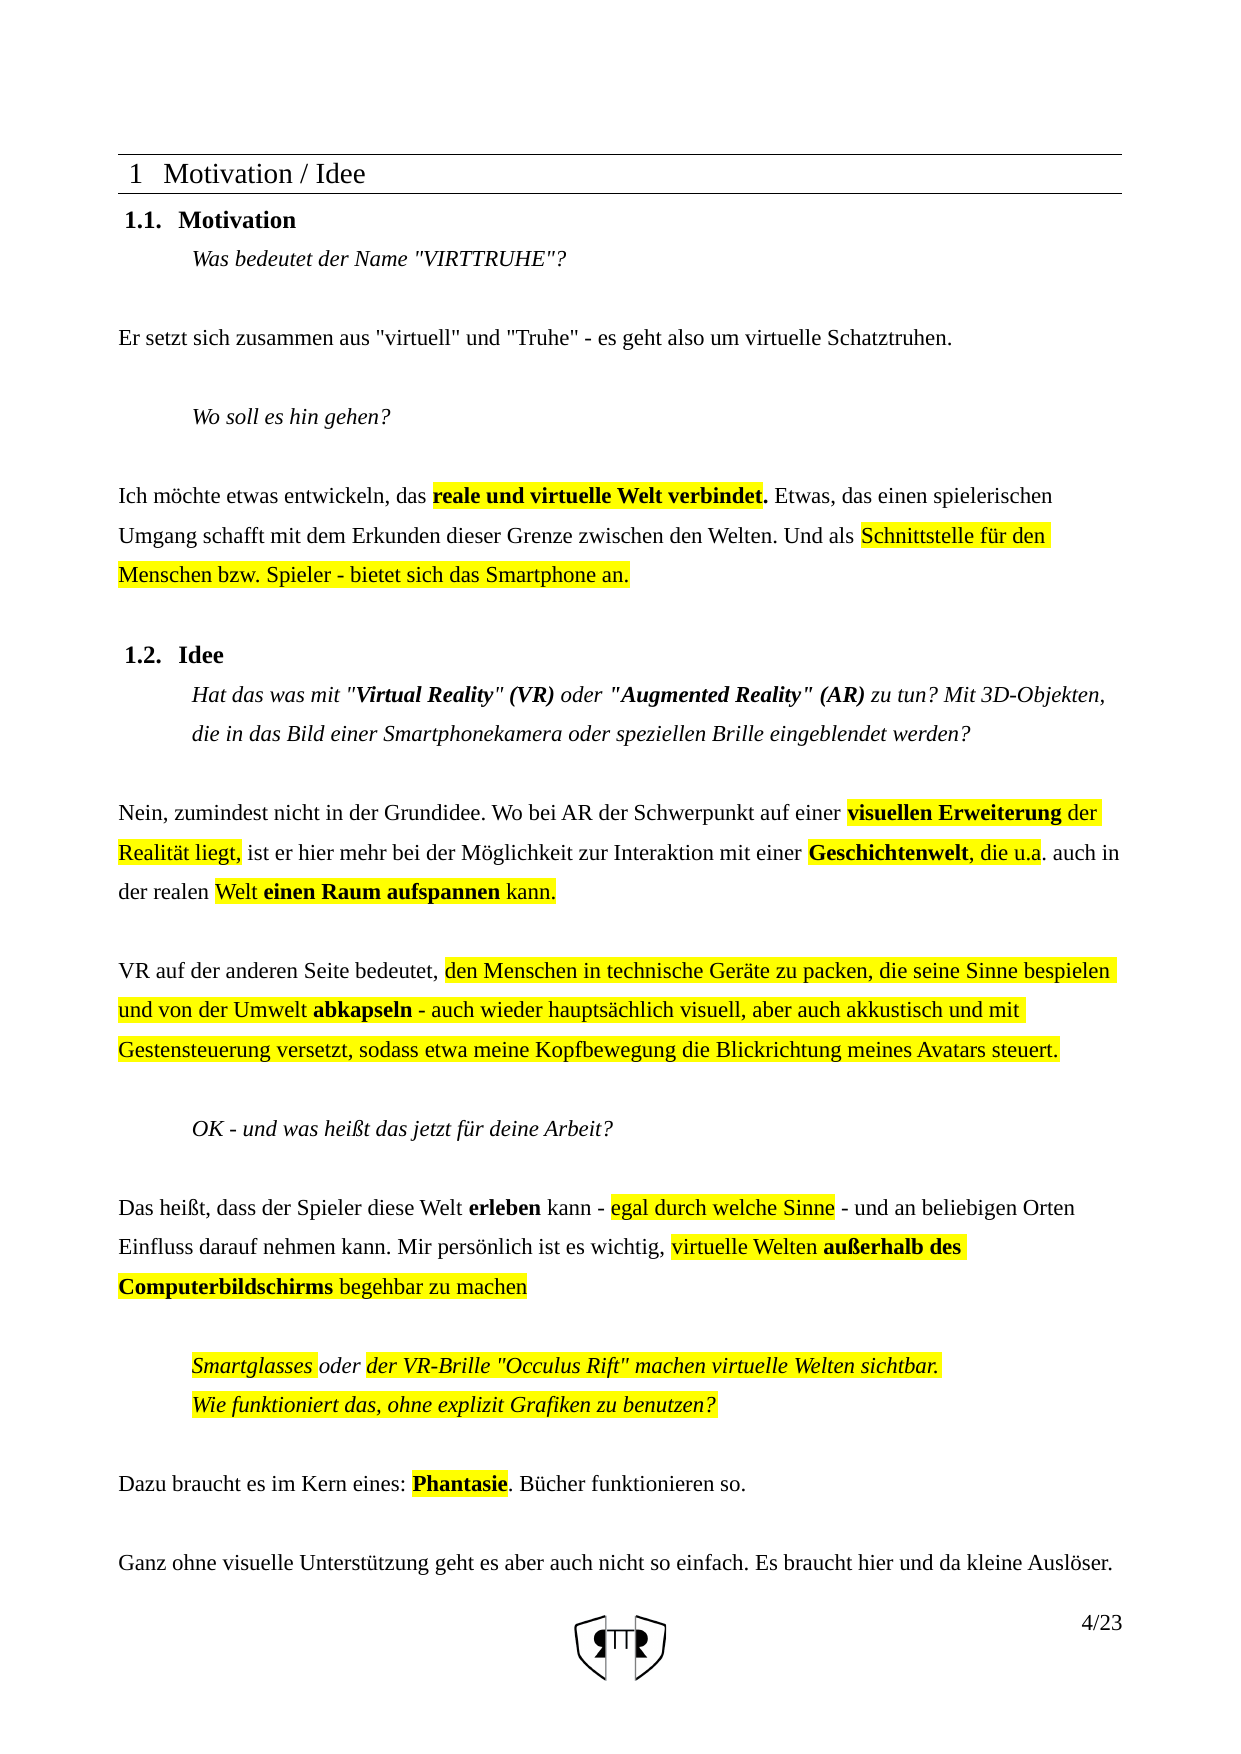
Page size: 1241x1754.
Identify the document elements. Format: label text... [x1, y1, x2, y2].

text VR auf der anderen Seite bedeutet, den Menschen in technische Geräte zu packen, die seine Sinne bespielen und von der Umwelt abkapseln - auch wieder hauptsächlich visuell, aber auch akkustisch und mit Gestensteuerung versetzt, sodass etwa meine Kopfbewegung die Blickrichtung meines Avatars steuert. [118, 957, 1122, 1062]
text Nein, zumindest nicht in der Grundidee. Wo bei AR der Schwerpunkt auf einer visuellen Erweiterung der Realität liegt, ist er hier mehr bei der Möglichkeit zur Interaktion mit einer Geschichtenwelt, die u.a. auch in der realen Welt einen Raum aufspannen kann. [118, 799, 1122, 904]
text Ich möchte etwas entwickeln, das reale und virtuelle Welt verbindet. Etwas, das einen spielerischen Umgang schafft mit dem Erkunden dieser Grenze zwischen den Welten. Und als Schnittstelle für den Menschen bzw. Spieler - bietet sich das Smartphone an. [118, 482, 1122, 588]
text OK - und was heißt das jetzt für deine Arbeit? [192, 1115, 1122, 1141]
subtitle Motivation / Idee [118, 155, 1122, 193]
text Smartglasses oder der VR-Brille "Occulus Rift" machen virtuelle Welten sichtbar. [192, 1352, 1122, 1378]
text Was bedeutet der Name "VIRTTRUHE"? [192, 245, 1122, 272]
picture [574, 1615, 667, 1681]
text Das heißt, dass der Spieler diese Welt erleben kann - egal durch welche Sinne - und an beliebigen Orten Einfluss darauf nehmen kann. Mir persönlich ist es wichtig, virtuelle Welten außerhalb des Computerbildschirms begehbar zu machen [118, 1194, 1122, 1299]
text Dazu braucht es im Kern eines: Phantasie. Bücher funktionieren so. [118, 1470, 1122, 1497]
text Hat das was mit "Virtual Reality" (VR) oder "Augmented Reality" (AR) zu tun? Mit 3D-Objekten, die in das Bild einer Smartphonekamera oder speziellen Brille eingeblendet werden? [192, 681, 1122, 747]
text Ganz ohne visuelle Unterstützung geht es aber auch nicht so einfach. Es braucht hier und da kleine Auslöser. [118, 1549, 1122, 1576]
text Wie funktioniert das, ohne explizit Grafiken zu benutzen? [192, 1391, 1122, 1418]
text Wo soll es hin gehen? [192, 403, 1122, 430]
text Er setzt sich zusammen aus "virtuell" und "Truhe" - es geht also um virtuelle Schatztruhen. [118, 324, 1122, 351]
subtitle Idee [124, 640, 1122, 669]
subtitle Motivation [124, 205, 1122, 234]
